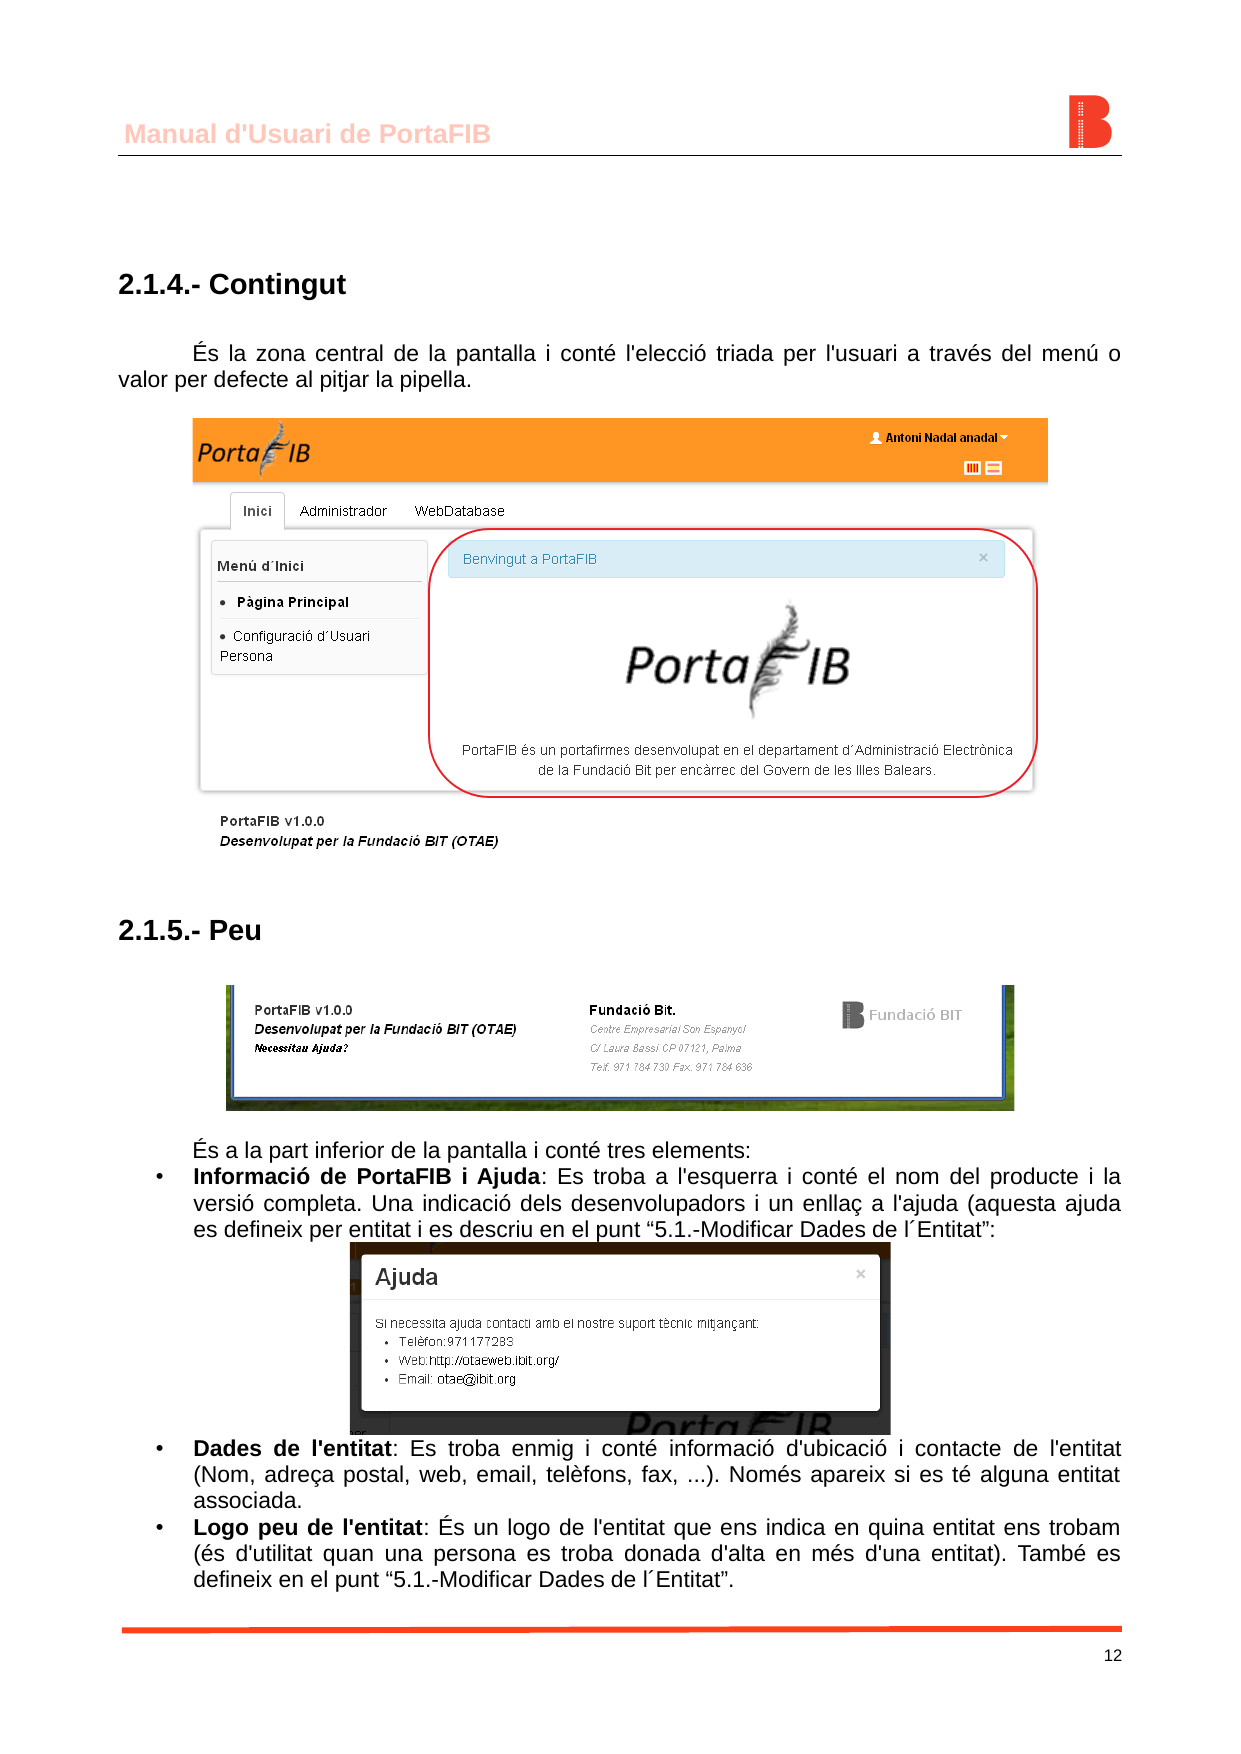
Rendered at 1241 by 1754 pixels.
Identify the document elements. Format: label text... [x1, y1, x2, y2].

picture [349, 1242, 891, 1435]
subtitle Peu [118, 913, 1122, 946]
list Informació de PortaFIB i Ajuda: Es troba a l'esquerra i conté el nom del producte i la versió completa. Una indicació dels desenvolupadors i un enllaç a l'ajuda (aquesta ajuda es defineix per entitat i es descriu en el punt “5.1.-Modificar Dades de l´Entitat”: [156, 1163, 1122, 1242]
picture [192, 418, 1048, 862]
list Dades de l'entitat: Es troba enmig i conté informació d'ubicació i contacte de l'entitat (Nom, adreça postal, web, email, telèfons, fax, ...). Només apareix si es té alguna entitat associada. [156, 1435, 1122, 1514]
list Logo peu de l'entitat: És un logo de l'entitat que ens indica en quina entitat ens trobam (és d'utilitat quan una persona es troba donada d'alta en més d'una entitat). També es defineix en el punt “5.1.-Modificar Dades de l´Entitat”. [156, 1514, 1122, 1593]
subtitle Contingut [118, 267, 1122, 301]
text És a la part inferior de la pantalla i conté tres elements: [118, 1137, 1122, 1163]
picture [225, 985, 1015, 1111]
text És la zona central de la pantalla i conté l'elecció triada per l'usuari a través del menú o valor per defecte al pitjar la pipella. [118, 339, 1122, 392]
picture [1063, 94, 1117, 150]
